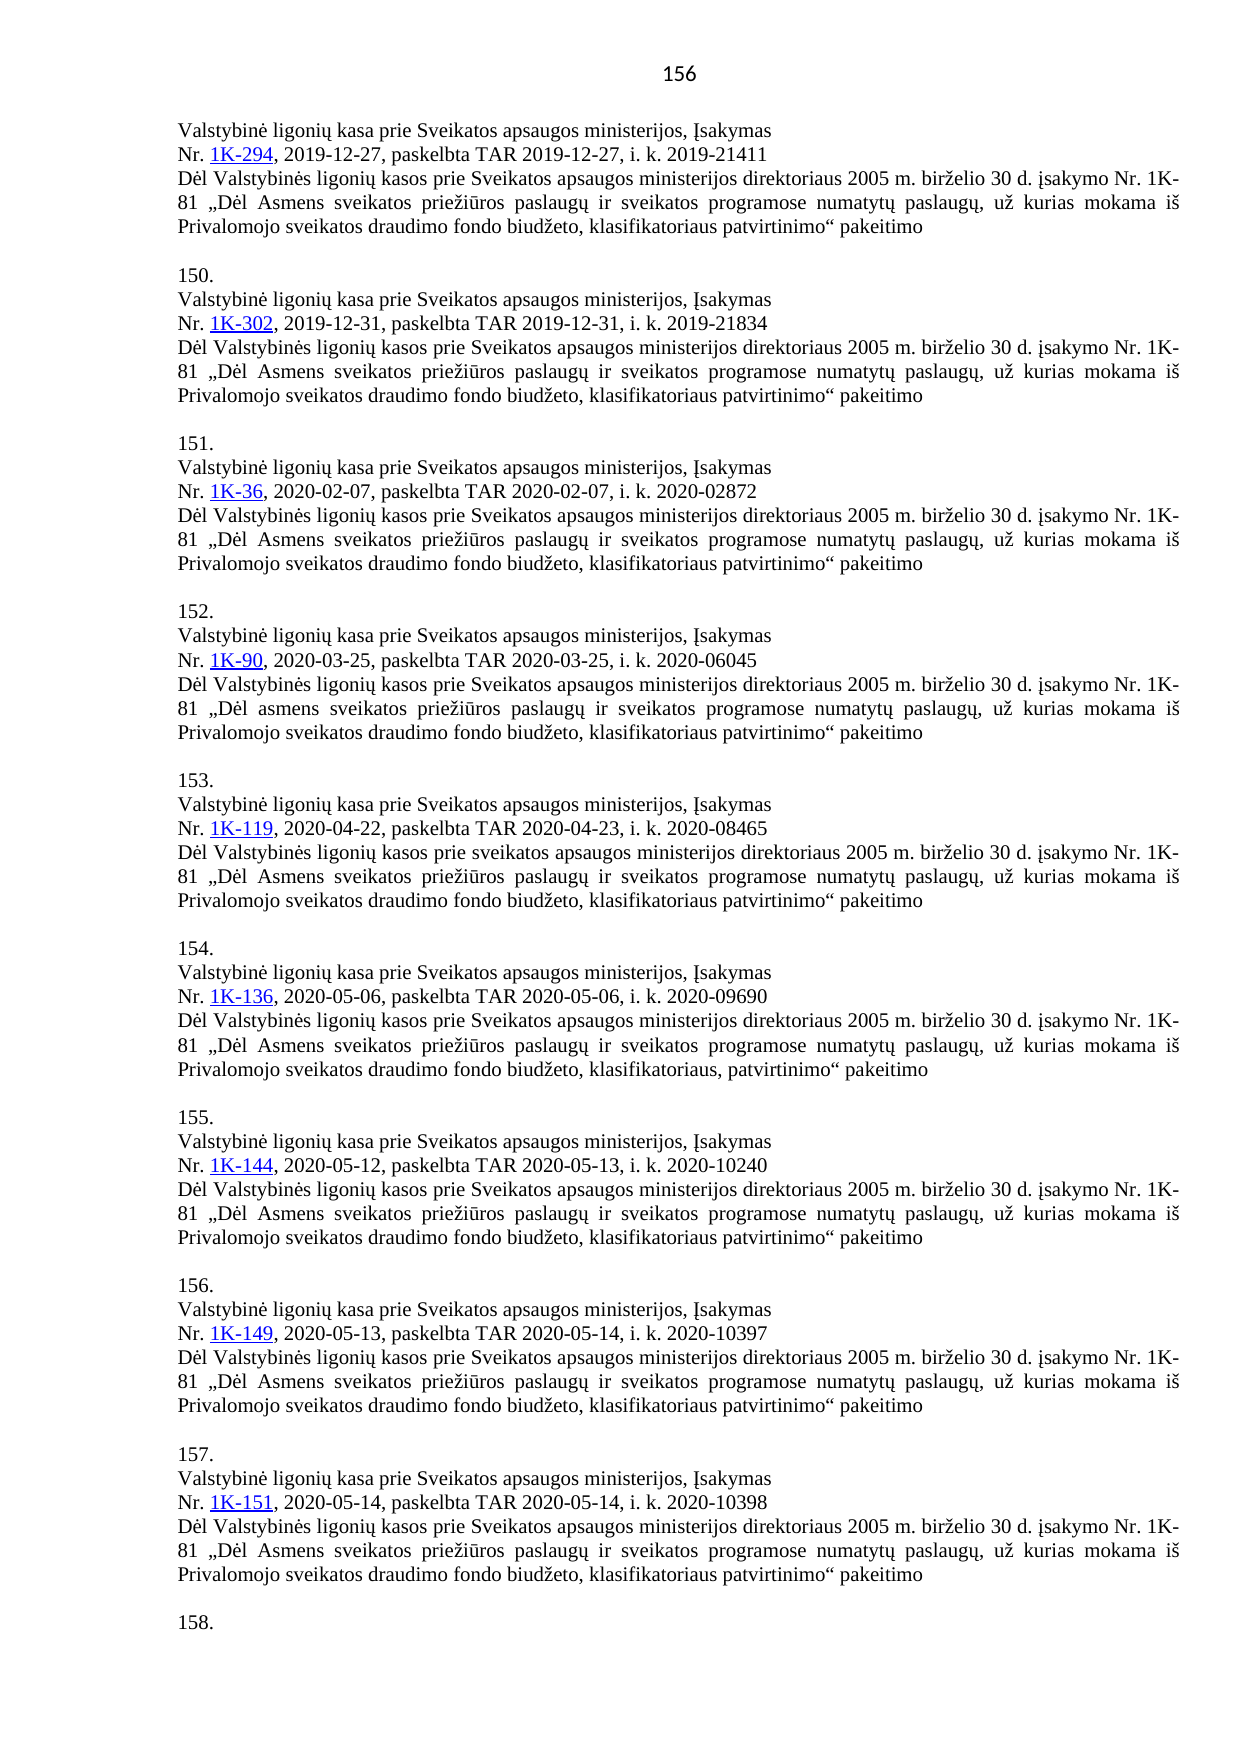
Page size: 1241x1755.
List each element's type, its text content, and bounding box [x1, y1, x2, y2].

text Nr. 1K-294, 2019-12-27, paskelbta TAR 2019-12-27, i. k. 2019-21411 [177, 142, 1181, 166]
text Dėl Valstybinės ligonių kasos prie sveikatos apsaugos ministerijos direktoriaus 2005 m. birželio 30 d. įsakymo Nr. 1K-81 „Dėl Asmens sveikatos priežiūros paslaugų ir sveikatos programose numatytų paslaugų, už kurias mokama iš Privalomojo sveikatos draudimo fondo biudžeto, klasifikatoriaus patvirtinimo“ pakeitimo [177, 840, 1181, 912]
text Dėl Valstybinės ligonių kasos prie Sveikatos apsaugos ministerijos direktoriaus 2005 m. birželio 30 d. įsakymo Nr. 1K-81 „Dėl asmens sveikatos priežiūros paslaugų ir sveikatos programose numatytų paslaugų, už kurias mokama iš Privalomojo sveikatos draudimo fondo biudžeto, klasifikatoriaus patvirtinimo“ pakeitimo [177, 672, 1181, 744]
text Valstybinė ligonių kasa prie Sveikatos apsaugos ministerijos, Įsakymas [177, 623, 1181, 647]
text Nr. 1K-119, 2020-04-22, paskelbta TAR 2020-04-23, i. k. 2020-08465 [177, 816, 1181, 840]
text Nr. 1K-144, 2020-05-12, paskelbta TAR 2020-05-13, i. k. 2020-10240 [177, 1153, 1181, 1177]
text 156. [177, 1273, 1181, 1297]
text 150. [177, 262, 1181, 287]
text Valstybinė ligonių kasa prie Sveikatos apsaugos ministerijos, Įsakymas [177, 1297, 1181, 1321]
text Nr. 1K-136, 2020-05-06, paskelbta TAR 2020-05-06, i. k. 2020-09690 [177, 984, 1181, 1008]
text 152. [177, 599, 1181, 623]
text Valstybinė ligonių kasa prie Sveikatos apsaugos ministerijos, Įsakymas [177, 287, 1181, 311]
text Valstybinė ligonių kasa prie Sveikatos apsaugos ministerijos, Įsakymas [177, 1129, 1181, 1153]
text Dėl Valstybinės ligonių kasos prie Sveikatos apsaugos ministerijos direktoriaus 2005 m. birželio 30 d. įsakymo Nr. 1K-81 „Dėl Asmens sveikatos priežiūros paslaugų ir sveikatos programose numatytų paslaugų, už kurias mokama iš Privalomojo sveikatos draudimo fondo biudžeto, klasifikatoriaus patvirtinimo“ pakeitimo [177, 335, 1181, 407]
text Valstybinė ligonių kasa prie Sveikatos apsaugos ministerijos, Įsakymas [177, 118, 1181, 142]
text Nr. 1K-90, 2020-03-25, paskelbta TAR 2020-03-25, i. k. 2020-06045 [177, 647, 1181, 672]
text Valstybinė ligonių kasa prie Sveikatos apsaugos ministerijos, Įsakymas [177, 455, 1181, 479]
text 157. [177, 1442, 1181, 1466]
text Nr. 1K-302, 2019-12-31, paskelbta TAR 2019-12-31, i. k. 2019-21834 [177, 311, 1181, 335]
text Dėl Valstybinės ligonių kasos prie Sveikatos apsaugos ministerijos direktoriaus 2005 m. birželio 30 d. įsakymo Nr. 1K-81 „Dėl Asmens sveikatos priežiūros paslaugų ir sveikatos programose numatytų paslaugų, už kurias mokama iš Privalomojo sveikatos draudimo fondo biudžeto, klasifikatoriaus patvirtinimo“ pakeitimo [177, 166, 1181, 238]
text Valstybinė ligonių kasa prie Sveikatos apsaugos ministerijos, Įsakymas [177, 960, 1181, 984]
text Dėl Valstybinės ligonių kasos prie Sveikatos apsaugos ministerijos direktoriaus 2005 m. birželio 30 d. įsakymo Nr. 1K-81 „Dėl Asmens sveikatos priežiūros paslaugų ir sveikatos programose numatytų paslaugų, už kurias mokama iš Privalomojo sveikatos draudimo fondo biudžeto, klasifikatoriaus, patvirtinimo“ pakeitimo [177, 1008, 1181, 1081]
text Valstybinė ligonių kasa prie Sveikatos apsaugos ministerijos, Įsakymas [177, 1466, 1181, 1490]
text 154. [177, 936, 1181, 960]
text Valstybinė ligonių kasa prie Sveikatos apsaugos ministerijos, Įsakymas [177, 792, 1181, 816]
text 153. [177, 768, 1181, 792]
text Dėl Valstybinės ligonių kasos prie Sveikatos apsaugos ministerijos direktoriaus 2005 m. birželio 30 d. įsakymo Nr. 1K-81 „Dėl Asmens sveikatos priežiūros paslaugų ir sveikatos programose numatytų paslaugų, už kurias mokama iš Privalomojo sveikatos draudimo fondo biudžeto, klasifikatoriaus patvirtinimo“ pakeitimo [177, 1177, 1181, 1249]
text 151. [177, 431, 1181, 455]
text Nr. 1K-151, 2020-05-14, paskelbta TAR 2020-05-14, i. k. 2020-10398 [177, 1490, 1181, 1514]
text Dėl Valstybinės ligonių kasos prie Sveikatos apsaugos ministerijos direktoriaus 2005 m. birželio 30 d. įsakymo Nr. 1K-81 „Dėl Asmens sveikatos priežiūros paslaugų ir sveikatos programose numatytų paslaugų, už kurias mokama iš Privalomojo sveikatos draudimo fondo biudžeto, klasifikatoriaus patvirtinimo“ pakeitimo [177, 1345, 1181, 1417]
text 158. [177, 1610, 1181, 1634]
text Nr. 1K-149, 2020-05-13, paskelbta TAR 2020-05-14, i. k. 2020-10397 [177, 1321, 1181, 1345]
text 155. [177, 1105, 1181, 1129]
text Dėl Valstybinės ligonių kasos prie Sveikatos apsaugos ministerijos direktoriaus 2005 m. birželio 30 d. įsakymo Nr. 1K-81 „Dėl Asmens sveikatos priežiūros paslaugų ir sveikatos programose numatytų paslaugų, už kurias mokama iš Privalomojo sveikatos draudimo fondo biudžeto, klasifikatoriaus patvirtinimo“ pakeitimo [177, 1514, 1181, 1586]
text Nr. 1K-36, 2020-02-07, paskelbta TAR 2020-02-07, i. k. 2020-02872 [177, 479, 1181, 503]
text Dėl Valstybinės ligonių kasos prie Sveikatos apsaugos ministerijos direktoriaus 2005 m. birželio 30 d. įsakymo Nr. 1K-81 „Dėl Asmens sveikatos priežiūros paslaugų ir sveikatos programose numatytų paslaugų, už kurias mokama iš Privalomojo sveikatos draudimo fondo biudžeto, klasifikatoriaus patvirtinimo“ pakeitimo [177, 503, 1181, 575]
